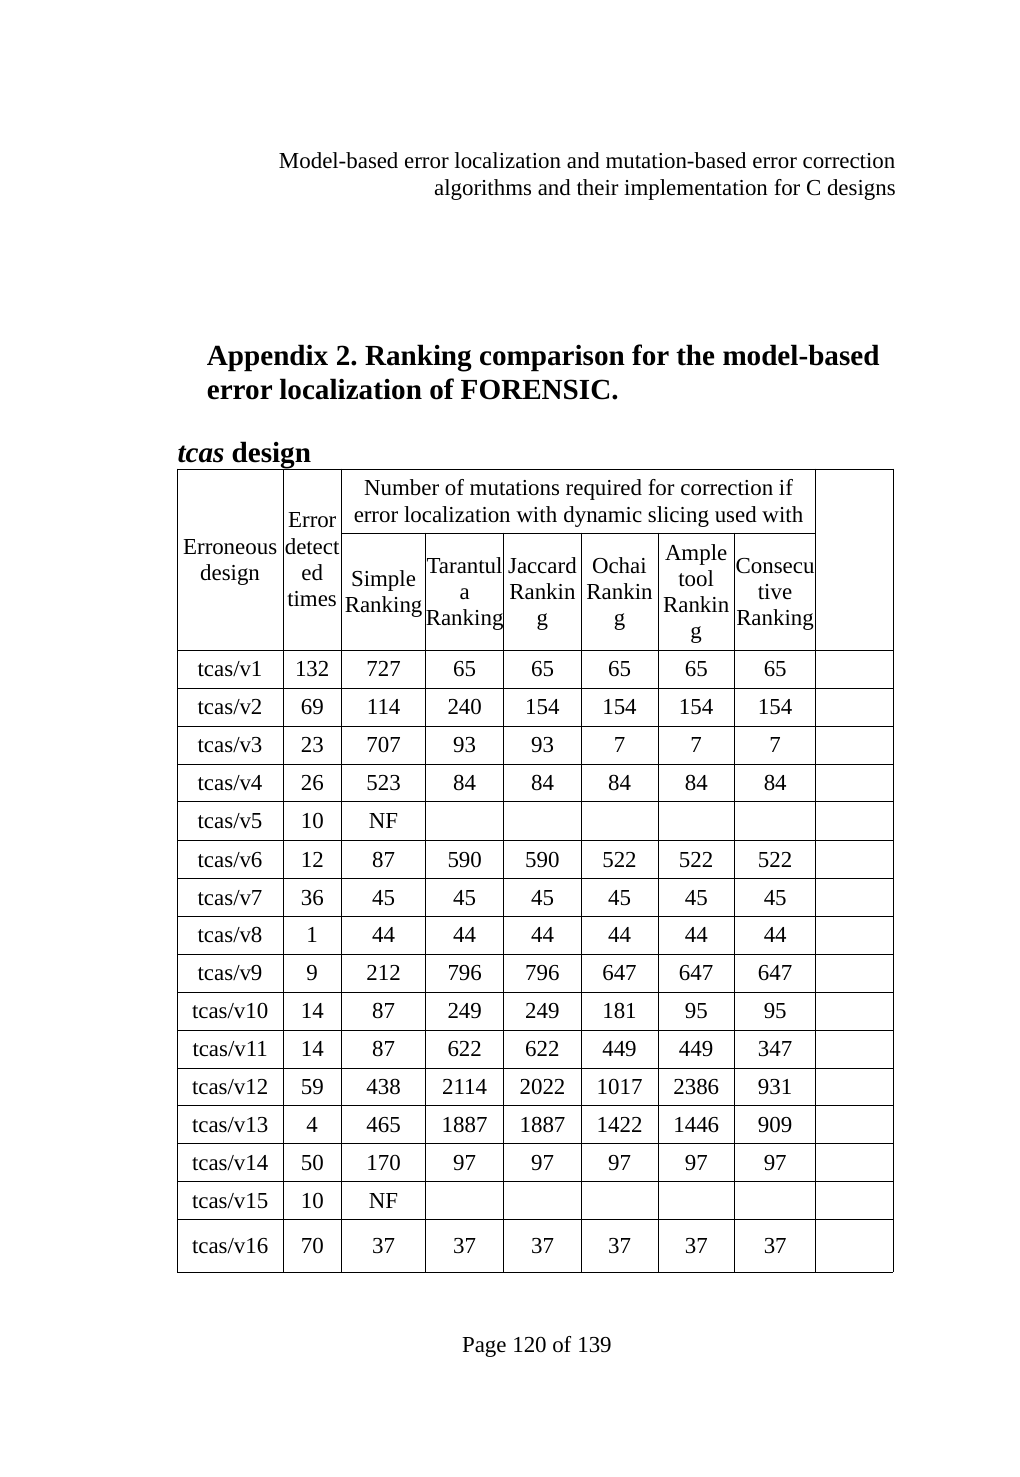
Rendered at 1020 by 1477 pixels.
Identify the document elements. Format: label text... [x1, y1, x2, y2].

table_cell [816, 955, 893, 992]
table_cell 70 [284, 1220, 341, 1272]
table_cell 523 [342, 765, 425, 801]
table_cell 796 [426, 955, 503, 992]
table_cell 45 [504, 879, 581, 916]
table_cell 65 [504, 651, 581, 688]
table_cell 181 [582, 993, 658, 1029]
table_cell 9 [284, 955, 341, 992]
table_cell Simple Ranking [342, 534, 425, 650]
table_cell 14 [284, 1031, 341, 1067]
table_cell 44 [659, 917, 734, 954]
table_cell 37 [582, 1220, 658, 1272]
table_cell 12 [284, 841, 341, 878]
table_cell tcas/v14 [178, 1144, 283, 1181]
table_cell [504, 802, 581, 840]
table_cell [426, 802, 503, 840]
table_cell 95 [735, 993, 815, 1029]
table_cell 37 [342, 1220, 425, 1272]
table_cell 26 [284, 765, 341, 801]
table_cell [816, 993, 893, 1029]
table_cell 87 [342, 1031, 425, 1067]
table_cell tcas/v15 [178, 1182, 283, 1219]
table_cell 45 [582, 879, 658, 916]
table_cell 212 [342, 955, 425, 992]
table_cell 7 [659, 727, 734, 763]
table_cell 2022 [504, 1069, 581, 1105]
table_cell 65 [426, 651, 503, 688]
table_cell 37 [426, 1220, 503, 1272]
table_cell tcas/v3 [178, 727, 283, 763]
table_cell 909 [735, 1106, 815, 1143]
table_cell 44 [426, 917, 503, 954]
table_cell 1 [284, 917, 341, 954]
table_cell Jaccard Ranking [504, 534, 581, 650]
table_cell 84 [426, 765, 503, 801]
table_cell [735, 1182, 815, 1219]
table_cell 95 [659, 993, 734, 1029]
table_cell tcas/v11 [178, 1031, 283, 1067]
table_cell [816, 1144, 893, 1181]
table_cell tcas/v12 [178, 1069, 283, 1105]
table_cell 796 [504, 955, 581, 992]
table_cell 240 [426, 689, 503, 726]
table_cell 931 [735, 1069, 815, 1105]
table_cell [735, 802, 815, 840]
table_cell 59 [284, 1069, 341, 1105]
table_cell NF [342, 1182, 425, 1219]
table_cell 590 [426, 841, 503, 878]
table_cell 4 [284, 1106, 341, 1143]
table_cell 87 [342, 993, 425, 1029]
table_cell [816, 841, 893, 878]
table_cell 97 [582, 1144, 658, 1181]
subtitle Appendix 2. Ranking comparison for the model-based error localization of FORENSIC. [207, 338, 896, 405]
table_cell 647 [659, 955, 734, 992]
table_cell 522 [582, 841, 658, 878]
table_cell 347 [735, 1031, 815, 1067]
table_cell 87 [342, 841, 425, 878]
table_cell [816, 1069, 893, 1105]
table_cell 154 [659, 689, 734, 726]
table_cell tcas/v6 [178, 841, 283, 878]
table_cell 522 [735, 841, 815, 878]
table_cell [816, 1220, 893, 1272]
table_cell 170 [342, 1144, 425, 1181]
table_cell 45 [342, 879, 425, 916]
table_cell 36 [284, 879, 341, 916]
table_cell [816, 917, 893, 954]
table_cell 44 [342, 917, 425, 954]
table_cell [504, 1182, 581, 1219]
table_cell [816, 1031, 893, 1067]
table_cell 154 [504, 689, 581, 726]
table_cell 37 [659, 1220, 734, 1272]
table_cell 2386 [659, 1069, 734, 1105]
table_cell 647 [582, 955, 658, 992]
table_cell tcas/v13 [178, 1106, 283, 1143]
table_cell 590 [504, 841, 581, 878]
table_cell 622 [426, 1031, 503, 1067]
table_cell 84 [659, 765, 734, 801]
table_cell 97 [504, 1144, 581, 1181]
table_cell 154 [582, 689, 658, 726]
table_cell 10 [284, 802, 341, 840]
table_cell [816, 879, 893, 916]
table_cell [582, 1182, 658, 1219]
table_cell 647 [735, 955, 815, 992]
table_cell 1887 [426, 1106, 503, 1143]
table_cell 707 [342, 727, 425, 763]
table_cell 37 [504, 1220, 581, 1272]
table_cell 14 [284, 993, 341, 1029]
table_cell 7 [582, 727, 658, 763]
table_cell [659, 1182, 734, 1219]
table_cell 50 [284, 1144, 341, 1181]
table_cell [659, 802, 734, 840]
table_cell [816, 802, 893, 840]
table_cell 132 [284, 651, 341, 688]
table_header [816, 470, 893, 650]
table_cell 1446 [659, 1106, 734, 1143]
table_cell tcas/v4 [178, 765, 283, 801]
table_cell 438 [342, 1069, 425, 1105]
table_cell 7 [735, 727, 815, 763]
table_cell 65 [582, 651, 658, 688]
table_cell 1422 [582, 1106, 658, 1143]
table_cell 44 [582, 917, 658, 954]
table_cell 249 [504, 993, 581, 1029]
table_cell 65 [735, 651, 815, 688]
table_cell 37 [735, 1220, 815, 1272]
table_cell tcas/v9 [178, 955, 283, 992]
table_header Erroneous design [178, 470, 283, 650]
table_cell 10 [284, 1182, 341, 1219]
table_cell 23 [284, 727, 341, 763]
table_cell 45 [426, 879, 503, 916]
table_cell [816, 689, 893, 726]
table_cell Ochai Ranking [582, 534, 658, 650]
table_cell tcas/v5 [178, 802, 283, 840]
table_cell Consecutive Ranking [735, 534, 815, 650]
table_cell tcas/v1 [178, 651, 283, 688]
table_cell [582, 802, 658, 840]
table_cell 114 [342, 689, 425, 726]
table_cell 45 [659, 879, 734, 916]
table_cell 97 [426, 1144, 503, 1181]
table_cell 2114 [426, 1069, 503, 1105]
table_cell 97 [735, 1144, 815, 1181]
table_cell 1887 [504, 1106, 581, 1143]
table_cell [816, 1106, 893, 1143]
table_cell tcas/v2 [178, 689, 283, 726]
table_cell Ample tool Ranking [659, 534, 734, 650]
table_cell [816, 765, 893, 801]
table_cell tcas/v7 [178, 879, 283, 916]
table_cell 93 [504, 727, 581, 763]
table_cell 622 [504, 1031, 581, 1067]
table_header Number of mutations required for correction if error localization with dynamic slicing used with [342, 470, 815, 533]
table_cell 93 [426, 727, 503, 763]
table_cell [816, 651, 893, 688]
table_cell 522 [659, 841, 734, 878]
table_cell 154 [735, 689, 815, 726]
table_cell tcas/v16 [178, 1220, 283, 1272]
table_cell 45 [735, 879, 815, 916]
table_header Error detected times [284, 470, 341, 650]
table_cell 1017 [582, 1069, 658, 1105]
table_cell 84 [582, 765, 658, 801]
table_cell [816, 1182, 893, 1219]
table_cell 465 [342, 1106, 425, 1143]
table_cell tcas/v10 [178, 993, 283, 1029]
table_cell 249 [426, 993, 503, 1029]
table_cell 449 [659, 1031, 734, 1067]
table_cell 727 [342, 651, 425, 688]
table_cell 44 [735, 917, 815, 954]
table_cell tcas/v8 [178, 917, 283, 954]
table_cell 65 [659, 651, 734, 688]
table_cell 449 [582, 1031, 658, 1067]
table_cell [426, 1182, 503, 1219]
table_cell 97 [659, 1144, 734, 1181]
table_cell 84 [735, 765, 815, 801]
table_cell [816, 727, 893, 763]
table_cell 44 [504, 917, 581, 954]
table_cell Tarantula Ranking [426, 534, 503, 650]
table_cell NF [342, 802, 425, 840]
subtitle tcas design [177, 435, 896, 468]
table_cell 69 [284, 689, 341, 726]
table_cell 84 [504, 765, 581, 801]
